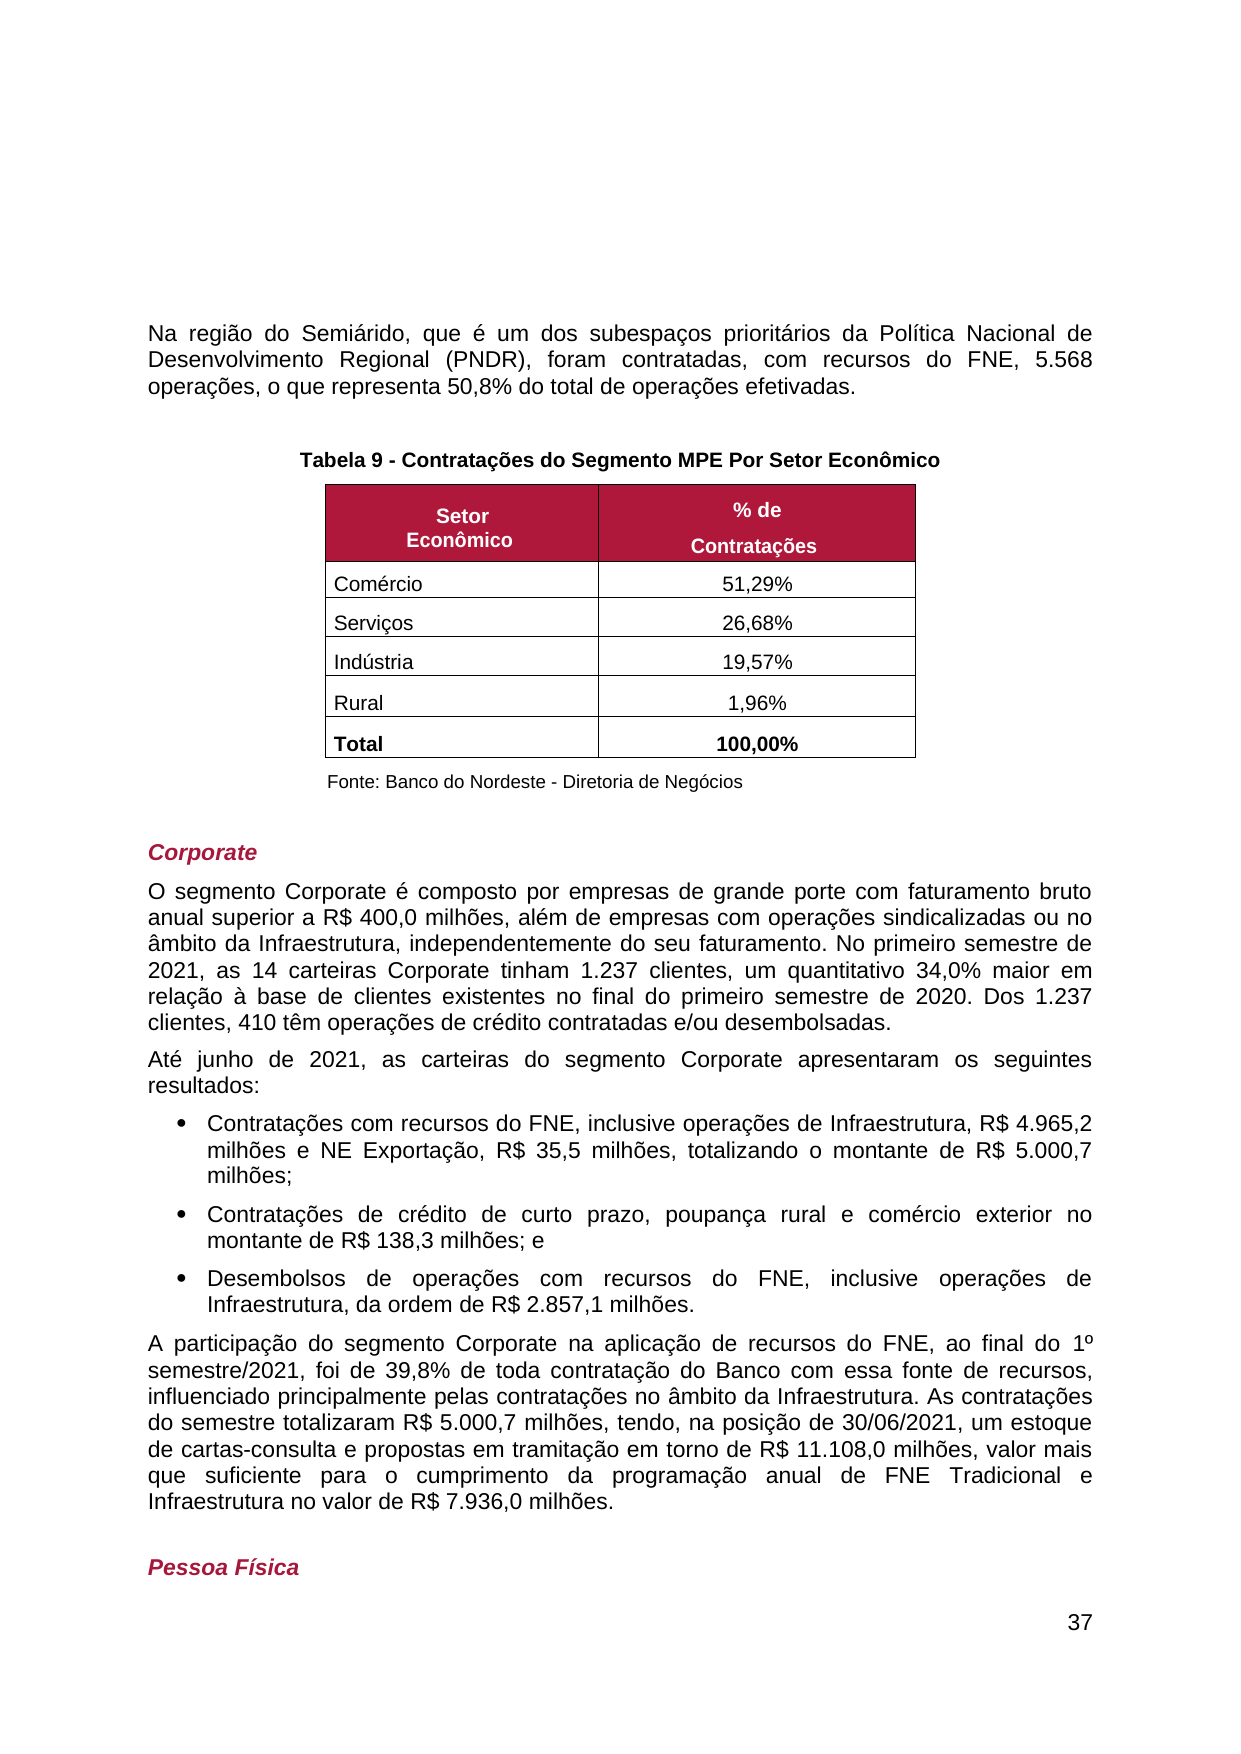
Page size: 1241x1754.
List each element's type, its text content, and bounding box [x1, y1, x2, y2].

table_cell 19,57% [599, 637, 915, 675]
table_header Setor Econômico [326, 485, 598, 561]
list Contratações com recursos do FNE, inclusive operações de Infraestrutura, R$ 4.965,2 milhões e NE Exportação, R$ 35,5 milhões, totalizando o montante de R$ 5.000,7 milhões; [177, 1111, 1093, 1189]
table_cell Indústria [326, 637, 598, 675]
table_cell 26,68% [599, 598, 915, 636]
text Fonte: Banco do Nordeste - Diretoria de Negócios [327, 771, 1221, 792]
text O segmento Corporate é composto por empresas de grande porte com faturamento bruto anual superior a R$ 400,0 milhões, além de empresas com operações sindicalizadas ou no âmbito da Infraestrutura, independentemente do seu faturamento. No primeiro semestre de 2021, as 14 carteiras Corporate tinham 1.237 clientes, um quantitativo 34,0% maior em relação à base de clientes existentes no final do primeiro semestre de 2020. Dos 1.237 clientes, 410 têm operações de crédito contratadas e/ou desembolsadas. [148, 878, 1093, 1036]
table_cell Comércio [326, 562, 598, 597]
table_cell Serviços [326, 598, 598, 636]
table_cell 1,96% [599, 676, 915, 716]
text Tabela 9 - Contratações do Segmento MPE Por Setor Econômico [39, 448, 1201, 472]
subtitle Pessoa Física [148, 1554, 1221, 1580]
text Na região do Semiárido, que é um dos subespaços prioritários da Política Nacional de Desenvolvimento Regional (PNDR), foram contratadas, com recursos do FNE, 5.568 operações, o que representa 50,8% do total de operações efetivadas. [148, 320, 1093, 399]
table_cell Rural [326, 676, 598, 716]
table_header % de Contratações [599, 485, 915, 561]
list Desembolsos de operações com recursos do FNE, inclusive operações de Infraestrutura, da ordem de R$ 2.857,1 milhões. [177, 1266, 1093, 1318]
text A participação do segmento Corporate na aplicação de recursos do FNE, ao final do 1º semestre/2021, foi de 39,8% de toda contratação do Banco com essa fonte de recursos, influenciado principalmente pelas contratações no âmbito da Infraestrutura. As contratações do semestre totalizaram R$ 5.000,7 milhões, tendo, na posição de 30/06/2021, um estoque de cartas-consulta e propostas em tramitação em torno de R$ 11.108,0 milhões, valor mais que suficiente para o cumprimento da programação anual de FNE Tradicional e Infraestrutura no valor de R$ 7.936,0 milhões. [148, 1330, 1093, 1515]
subtitle Corporate [148, 839, 1221, 865]
table_cell 51,29% [599, 562, 915, 597]
table_cell 100,00% [599, 717, 915, 757]
text Até junho de 2021, as carteiras do segmento Corporate apresentaram os seguintes resultados: [148, 1046, 1093, 1098]
list Contratações de crédito de curto prazo, poupança rural e comércio exterior no montante de R$ 138,3 milhões; e [177, 1202, 1093, 1253]
text 37 [39, 1609, 1093, 1636]
table_cell Total [326, 717, 598, 757]
